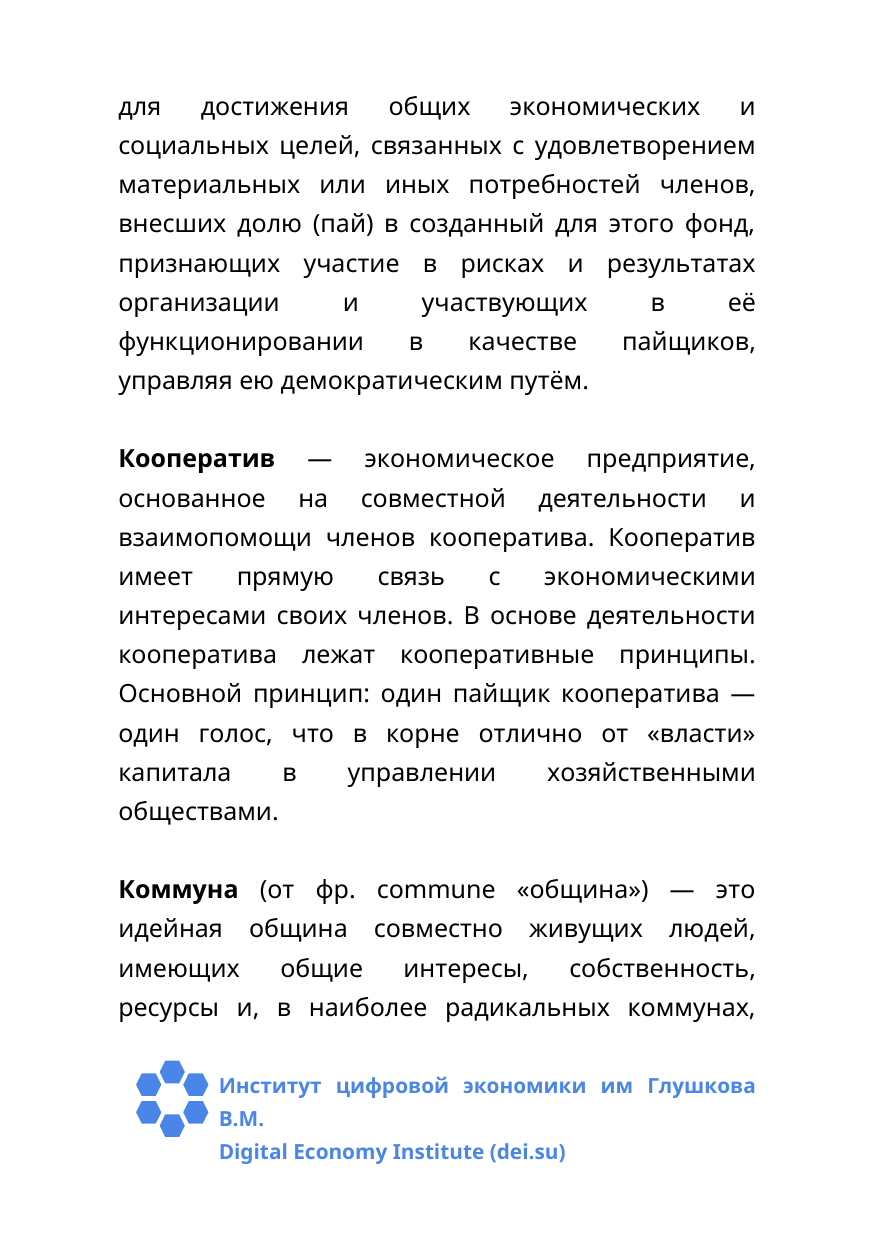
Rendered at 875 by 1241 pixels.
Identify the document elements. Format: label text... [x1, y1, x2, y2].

text Коммуна (от фр. commune «община») — это идейная община совместно живущих людей, имеющих общие интересы, собственность, ресурсы и, в наиболее радикальных коммунах, [118, 872, 756, 1023]
text Кооператив — экономическое предприятие, основанное на совместной деятельности и взаимопомощи членов кооператива. Кооператив имеет прямую связь с экономическими интересами своих членов. В основе деятельности кооператива лежат кооперативные принципы. Основной принцип: один пайщик кооператива — один голос, что в корне отлично от «власти» капитала в управлении хозяйственными обществами. [118, 441, 756, 828]
text для достижения общих экономических и социальных целей, связанных с удовлетворением материальных или иных потребностей членов, внесших долю (пай) в созданный для этого фонд, признающих участие в рисках и результатах организации и участвующих в её функционировании в качестве пайщиков, управляя ею демократическим путём. [118, 88, 756, 397]
